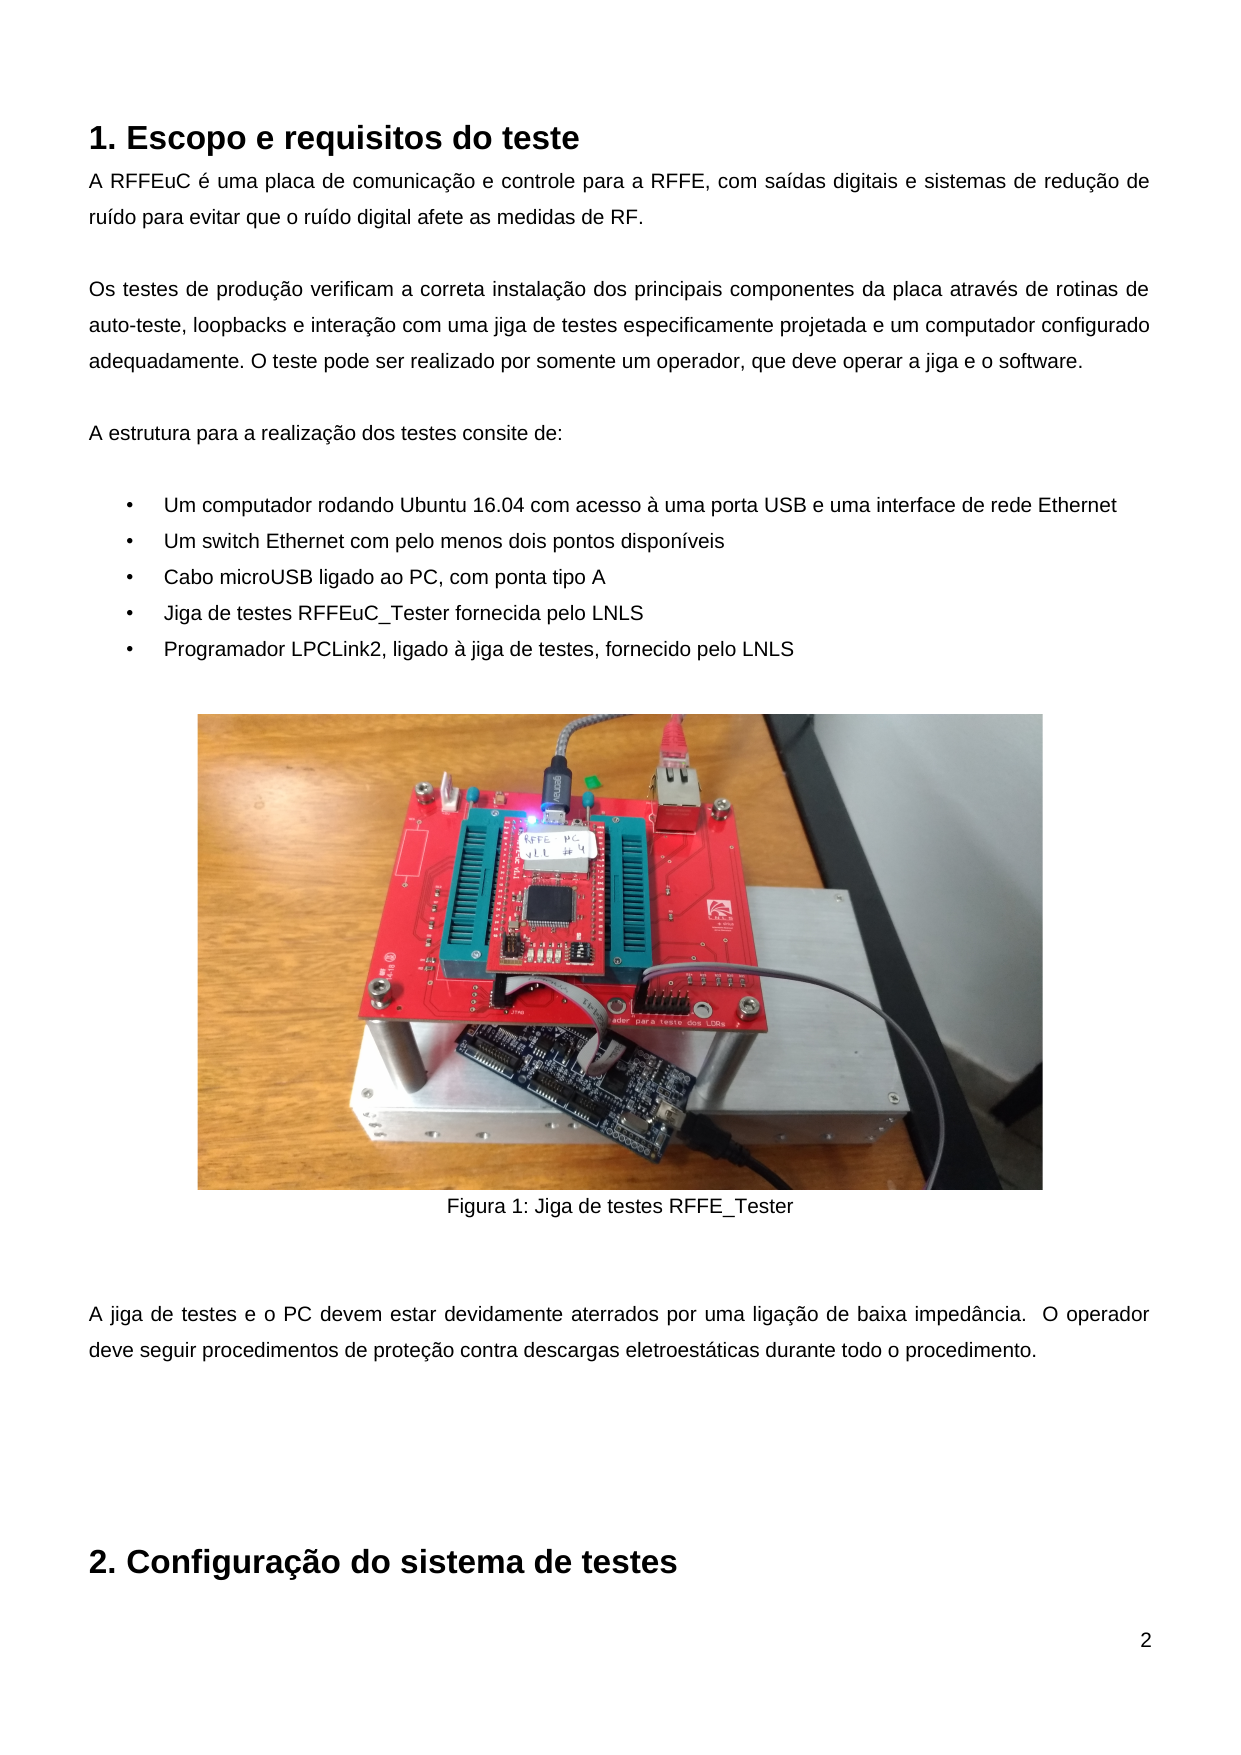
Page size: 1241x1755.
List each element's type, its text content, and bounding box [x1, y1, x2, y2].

list Jiga de testes RFFEuC_Tester fornecida pelo LNLS [126, 601, 1152, 625]
text Os testes de produção verificam a correta instalação dos principais componentes da placa através de rotinas de auto-teste, loopbacks e interação com uma jiga de testes especificamente projetada e um computador configurado adequadamente. O teste pode ser realizado por somente um operador, que deve operar a jiga e o software. [89, 277, 1152, 373]
text A estrutura para a realização dos testes consite de: [89, 421, 1152, 444]
text Figura 1: Jiga de testes RFFE_Tester [198, 1190, 1043, 1218]
list Um computador rodando Ubuntu 16.04 com acesso à uma porta USB e uma interface de rede Ethernet [126, 492, 1152, 517]
list Cabo microUSB ligado ao PC, com ponta tipo A [126, 564, 1152, 589]
text A RFFEuC é uma placa de comunicação e controle para a RFFE, com saídas digitais e sistemas de redução de ruído para evitar que o ruído digital afete as medidas de RF. [89, 169, 1152, 229]
list Um switch Ethernet com pelo menos dois pontos disponíveis [126, 528, 1152, 553]
picture [197, 714, 1043, 1190]
list Programador LPCLink2, ligado à jiga de testes, fornecido pelo LNLS [126, 637, 1152, 661]
text A jiga de testes e o PC devem estar devidamente aterrados por uma ligação de baixa impedância. O operador deve seguir procedimentos de proteção contra descargas eletroestáticas durante todo o procedimento. [89, 1302, 1152, 1362]
subtitle Escopo e requisitos do teste [89, 118, 1152, 157]
subtitle Configuração do sistema de testes [89, 1542, 1152, 1581]
